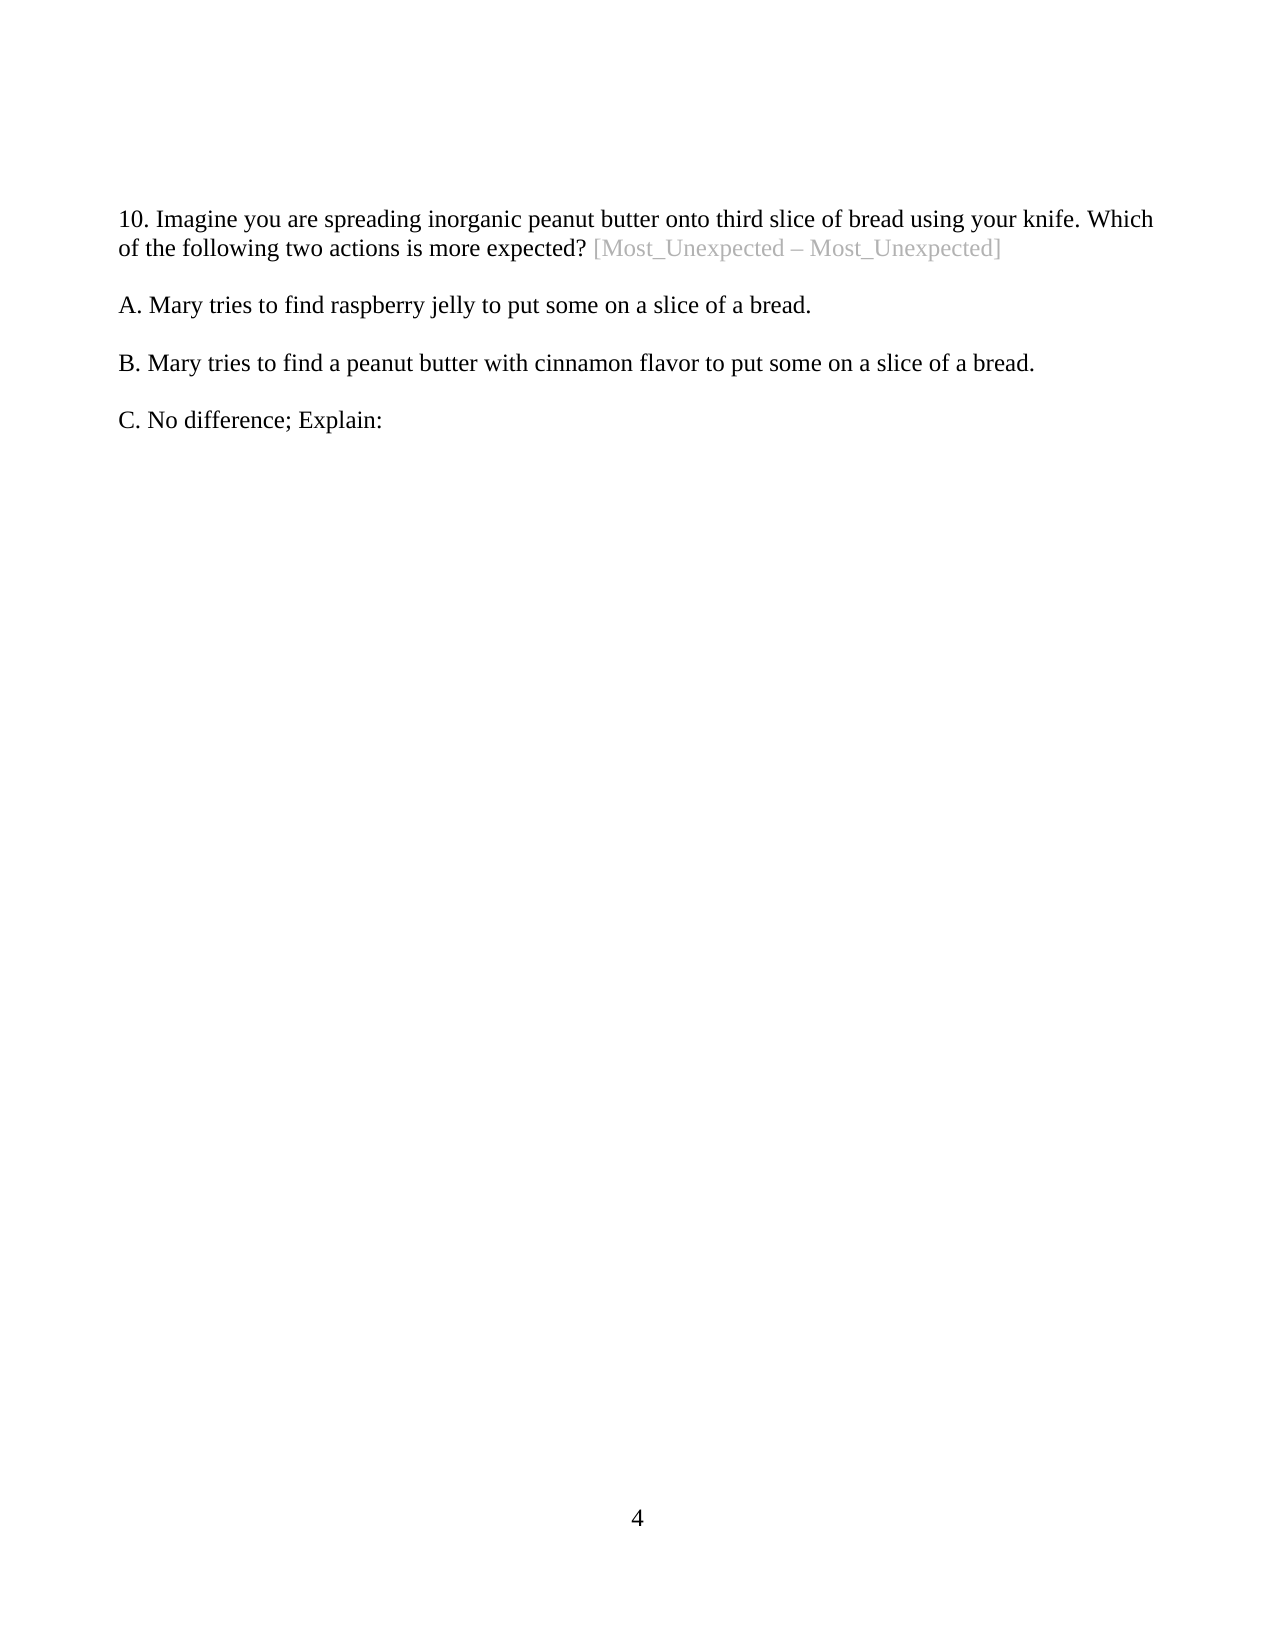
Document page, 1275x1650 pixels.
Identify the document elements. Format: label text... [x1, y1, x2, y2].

text B. Mary tries to find a peanut butter with cinnamon flavor to put some on a slice of a bread. [118, 348, 1157, 377]
text C. No difference; Explain: [118, 406, 1157, 434]
text 10. Imagine you are spreading inorganic peanut butter onto third slice of bread using your knife. Which of the following two actions is more expected? [Most_Unexpected – Most_Unexpected] [118, 204, 1157, 262]
text A. Mary tries to find raspberry jelly to put some on a slice of a bread. [118, 291, 1157, 319]
